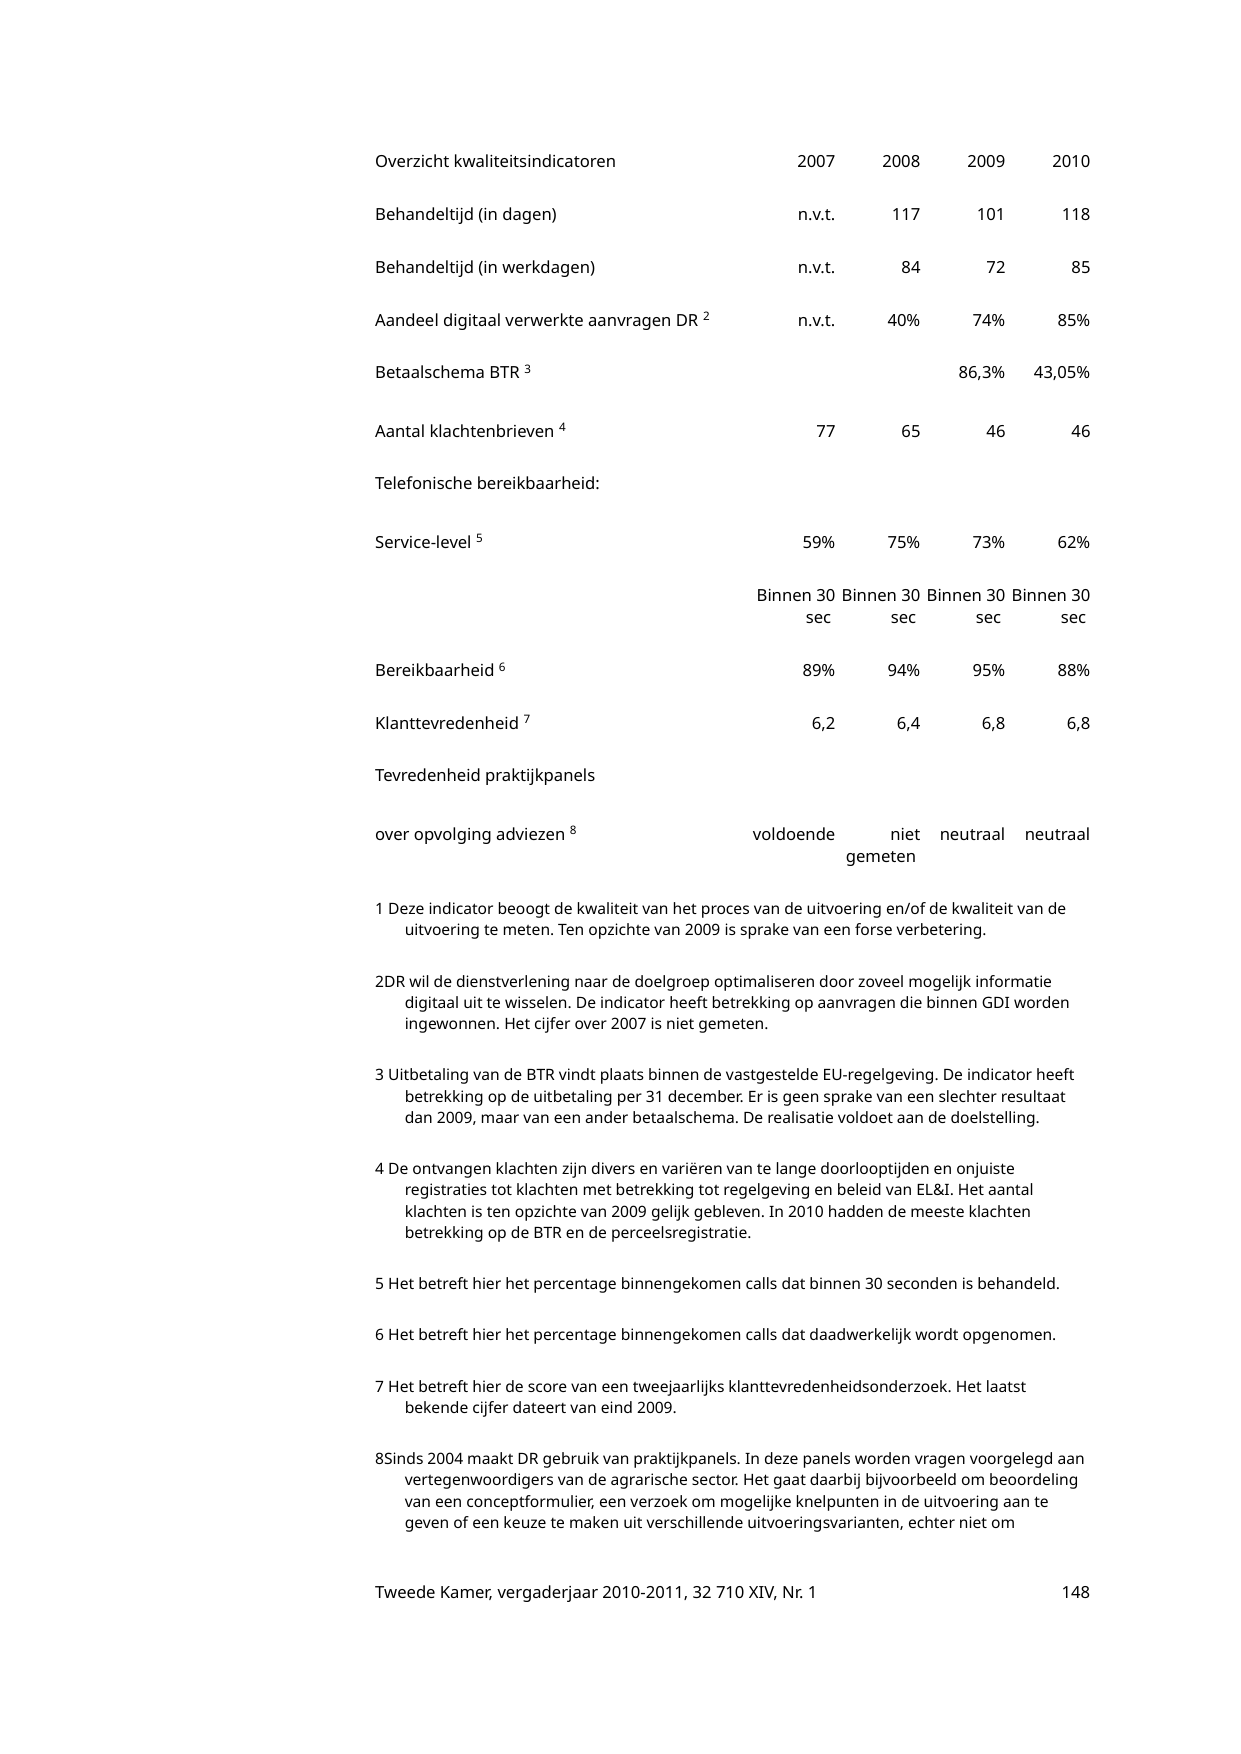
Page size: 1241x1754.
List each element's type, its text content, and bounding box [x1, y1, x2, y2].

table_cell Klanttevredenheid 7 [375, 711, 750, 764]
table_cell [835, 472, 920, 530]
table_cell 46 [920, 419, 1005, 472]
table_cell voldoende [750, 823, 835, 898]
table_cell 62% [1005, 530, 1090, 583]
table_cell [920, 764, 1005, 822]
table_cell 101 [920, 203, 1005, 255]
table_cell 6,8 [920, 711, 1005, 764]
table_header 2010 [1005, 150, 1090, 203]
table_cell 74% [920, 308, 1005, 361]
table_cell 6,4 [835, 711, 920, 764]
table_cell [835, 764, 920, 822]
table_cell 59% [750, 530, 835, 583]
table_cell 85 [1005, 255, 1090, 308]
table_cell Aantal klachtenbrieven 4 [375, 419, 750, 472]
table_cell [1005, 764, 1090, 822]
table_cell [375, 583, 750, 658]
table_cell 40% [835, 308, 920, 361]
table_cell 85% [1005, 308, 1090, 361]
table_cell 117 [835, 203, 920, 255]
table_cell Behandeltijd (in werkdagen) [375, 255, 750, 308]
table_cell Binnen 30 sec [750, 583, 835, 658]
table_cell 84 [835, 255, 920, 308]
table_cell 95% [920, 659, 1005, 711]
table_cell 77 [750, 419, 835, 472]
table_cell Aandeel digitaal verwerkte aanvragen DR 2 [375, 308, 750, 361]
table_cell [750, 764, 835, 822]
table_header 2008 [835, 150, 920, 203]
table_cell neutraal [920, 823, 1005, 898]
table_cell [835, 361, 920, 419]
table_cell Service-level 5 [375, 530, 750, 583]
table_cell 89% [750, 659, 835, 711]
table_cell Betaalschema BTR 3 [375, 361, 750, 419]
table_cell Binnen 30 sec [835, 583, 920, 658]
table_cell 6,2 [750, 711, 835, 764]
table_cell neutraal [1005, 823, 1090, 898]
table_cell 75% [835, 530, 920, 583]
table_cell 86,3% [920, 361, 1005, 419]
table_cell [1005, 472, 1090, 530]
table_cell [750, 361, 835, 419]
table_cell n.v.t. [750, 308, 835, 361]
table_cell 46 [1005, 419, 1090, 472]
table_cell 118 [1005, 203, 1090, 255]
table_cell [920, 472, 1005, 530]
table_header 2009 [920, 150, 1005, 203]
table_cell 1 Deze indicator beoogt de kwaliteit van het proces van de uitvoering en/of de kwaliteit van de uitvoering te meten. Ten opzichte van 2009 is sprake van een forse verbetering. 2DR wil de dienstverlening naar de doelgroep optimaliseren door zoveel mogelijk informatie digitaal uit te wisselen. De indicator heeft betrekking op aanvragen die binnen GDI worden ingewonnen. Het cijfer over 2007 is niet gemeten. 3 Uitbetaling van de BTR vindt plaats binnen de vastgestelde EU-regelgeving. De indicator heeft betrekking op de uitbetaling per 31 december. Er is geen sprake van een slechter resultaat dan 2009, maar van een ander betaalschema. De realisatie voldoet aan de doelstelling. 4 De ontvangen klachten zijn divers en variëren van te lange doorlooptijden en onjuiste registraties tot klachten met betrekking tot regelgeving en beleid van EL&I. Het aantal klachten is ten opzichte van 2009 gelijk gebleven. In 2010 hadden de meeste klachten betrekking op de BTR en de perceelsregistratie. 5 Het betreft hier het percentage binnengekomen calls dat binnen 30 seconden is behandeld. 6 Het betreft hier het percentage binnengekomen calls dat daadwerkelijk wordt opgenomen. 7 Het betreft hier de score van een tweejaarlijks klanttevredenheidsonderzoek. Het laatst bekende cijfer dateert van eind 2009. 8Sinds 2004 maakt DR gebruik van praktijkpanels. In deze panels worden vragen voorgelegd aan vertegenwoordigers van de agrarische sector. Het gaat daarbij bijvoorbeeld om beoordeling van een conceptformulier, een verzoek om mogelijke knelpunten in de uitvoering aan te geven of een keuze te maken uit verschillende uitvoeringsvarianten, echter niet om [375, 898, 1090, 1533]
table_cell 43,05% [1005, 361, 1090, 419]
table_cell 88% [1005, 659, 1090, 711]
table_cell Tevredenheid praktijkpanels [375, 764, 750, 822]
table_cell 72 [920, 255, 1005, 308]
table_cell over opvolging adviezen 8 [375, 823, 750, 898]
table_cell Telefonische bereikbaarheid: [375, 472, 750, 530]
table_cell 73% [920, 530, 1005, 583]
table_cell n.v.t. [750, 203, 835, 255]
table_cell 94% [835, 659, 920, 711]
table_cell Binnen 30 sec [920, 583, 1005, 658]
table_cell [750, 472, 835, 530]
table_cell 65 [835, 419, 920, 472]
table_header Overzicht kwaliteitsindicatoren [375, 150, 750, 203]
table_cell Bereikbaarheid 6 [375, 659, 750, 711]
table_cell Binnen 30 sec [1005, 583, 1090, 658]
table_cell niet gemeten [835, 823, 920, 898]
table_cell 6,8 [1005, 711, 1090, 764]
table_cell Behandeltijd (in dagen) [375, 203, 750, 255]
table_cell n.v.t. [750, 255, 835, 308]
table_header 2007 [750, 150, 835, 203]
